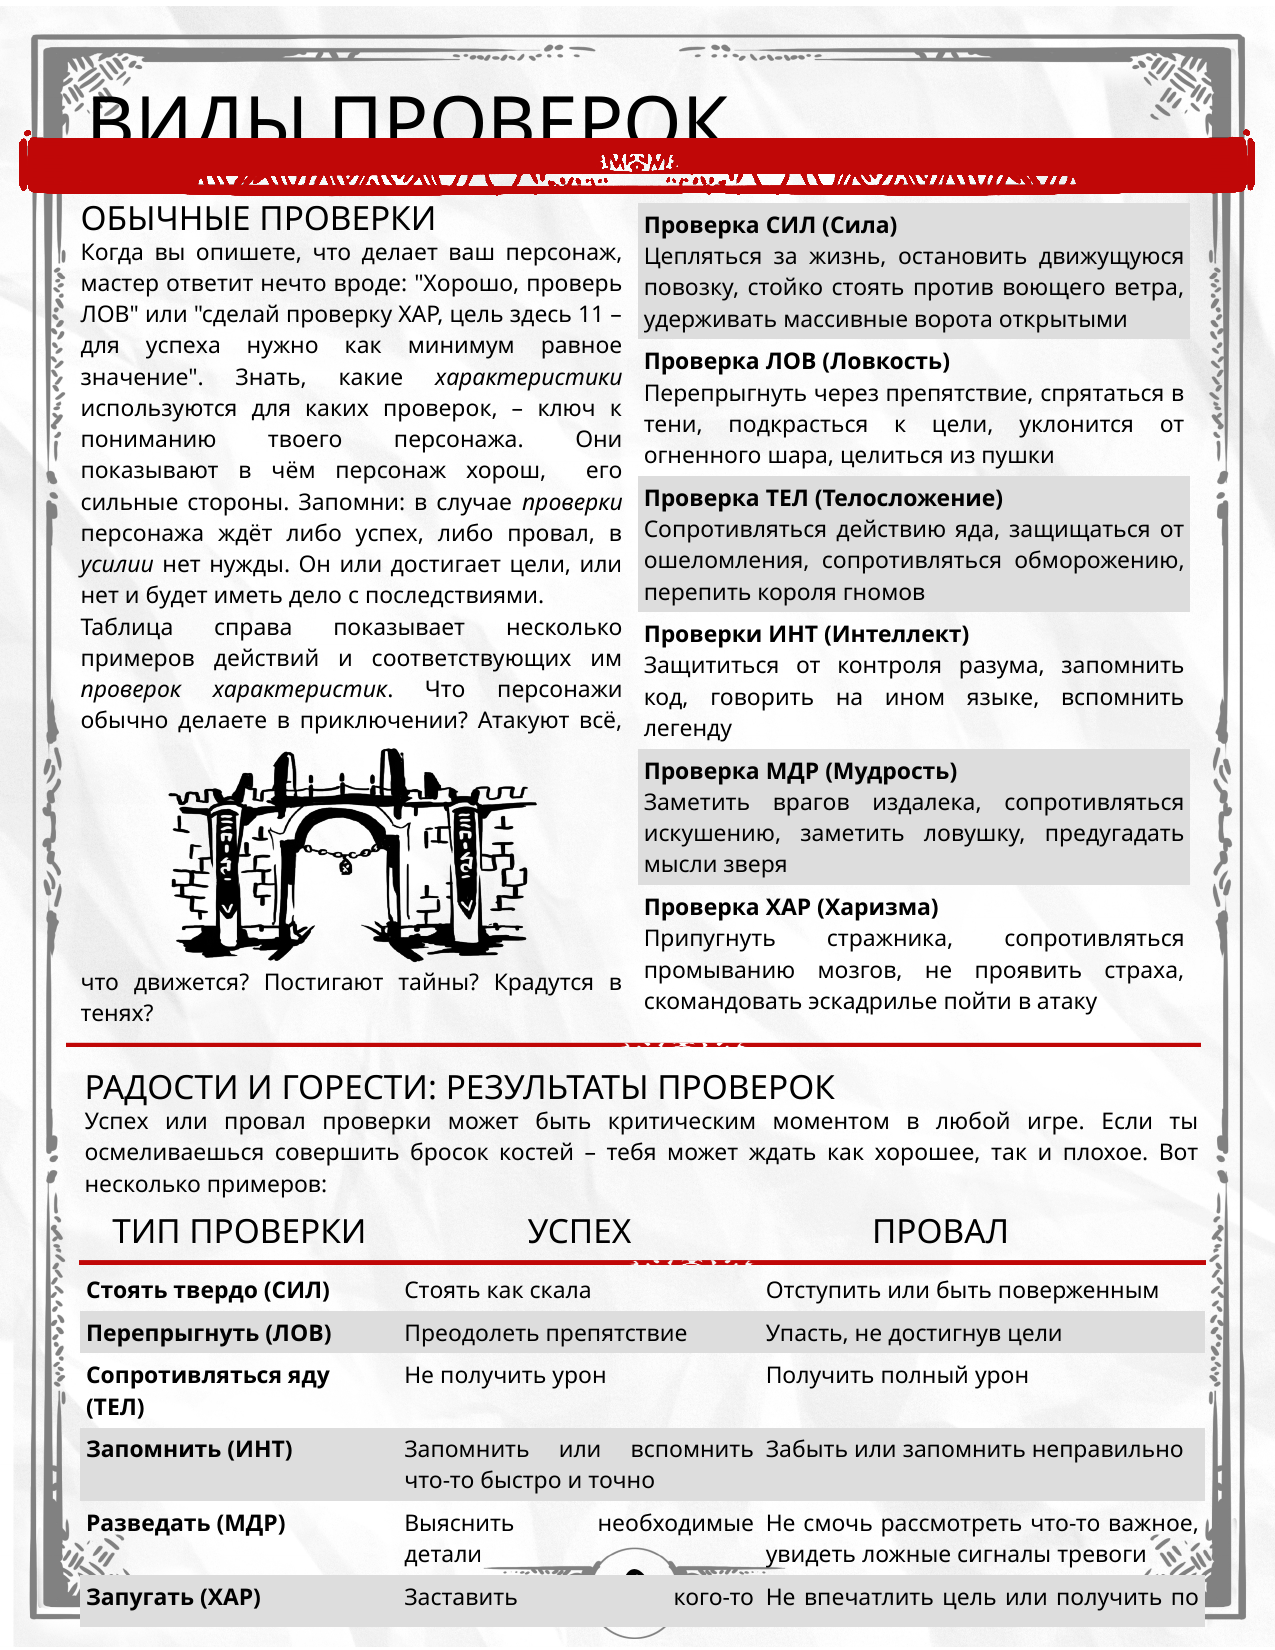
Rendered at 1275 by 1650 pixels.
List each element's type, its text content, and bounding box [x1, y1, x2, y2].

picture [165, 745, 540, 966]
table_cell Получить полный урон [760, 1354, 1205, 1427]
text Успех или провал проверки может быть критическим моментом в любой игре. Если ты осмеливаешься совершить бросок костей – тебя может ждать как хорошее, так и плохое. Вот несколько примеров: [84, 1105, 1200, 1199]
table_cell Не смочь рассмотреть что-то важное, увидеть ложные сигналы тревоги [760, 1501, 1205, 1575]
table_cell Проверка МДР (Мудрость) Заметить врагов издалека, сопротивляться искушению, заметить ловушку, предугадать мысли зверя [638, 749, 1190, 885]
table_cell Упасть, не достигнув цели [760, 1311, 1205, 1353]
table_header Проверка СИЛ (Cила) Цепляться за жизнь, остановить движущуюся повозку, стойко стоять против воющего ветра, удерживать массивные ворота открытыми [638, 208, 1190, 339]
table_cell Запугать (ХАР) [80, 1575, 398, 1627]
picture [0, 6, 1275, 1647]
table_cell Забыть или запомнить неправильно [760, 1428, 1205, 1501]
table_header ТИП ПРОВЕРКИ [80, 1216, 398, 1254]
table_cell Проверка ХАР (Харизма) Припугнуть стражника, сопротивляться промыванию мозгов, не проявить страха, скомандовать эскадрилье пойти в атаку [638, 885, 1190, 1034]
subtitle РАДОСТИ И ГОРЕСТИ: РЕЗУЛЬТАТЫ ПРОВЕРОК [84, 1034, 1275, 1105]
table_cell Разведать (МДР) [80, 1501, 398, 1575]
table_cell Запомнить (ИНТ) [80, 1428, 398, 1501]
table_cell Перепрыгнуть (ЛОВ) [80, 1311, 398, 1353]
table_header Стоять твердо (СИЛ) [80, 1269, 398, 1311]
table_header ОБЫЧНЫЕ ПРОВЕРКИ Когда вы опишете, что делает ваш персонаж, мастер ответит нечто вроде: "Хорошо, проверь ЛОВ" или "сделай проверку ХАР, цель здесь 11 – для успеха нужно как минимум равное значение". Знать, какие характеристики используются для каких проверок, – ключ к пониманию твоего персонажа. Они показывают в чём персонаж хорош, его сильные стороны. Запомни: в случае проверки персонажа ждёт либо успех, либо провал, в усилии нет нужды. Он или достигает цели, или нет и будет иметь дело с последствиями. Таблица справа показывает несколько примеров действий и соответствующих им проверок характеристик. Что персонажи обычно делаете в приключении? Атакуют всё, что движется? Постигают тайны? Крадутся в тенях? [65, 208, 638, 1034]
table_cell Проверки ИНТ (Интеллект) Защититься от контроля разума, запомнить код, говорить на ином языке, вспомнить легенду [638, 613, 1190, 749]
table_cell Не получить урон [399, 1354, 760, 1427]
table_cell Не впечатлить цель или получить по [760, 1575, 1205, 1627]
table_cell Преодолеть препятствие [399, 1311, 760, 1353]
table_cell Сопротивляться яду (ТЕЛ) [80, 1354, 398, 1427]
table_header Отступить или быть поверженным [760, 1269, 1205, 1311]
table_cell Проверка ЛОВ (Ловкость) Перепрыгнуть через препятствие, спрятаться в тени, подкрасться к цели, уклонится от огненного шара, целиться из пушки [638, 340, 1190, 476]
table_header ПРОВАЛ [760, 1216, 1205, 1254]
table_cell Заставить кого-то [399, 1575, 760, 1627]
table_cell Запомнить или вспомнить что-то быстро и точно [399, 1428, 760, 1501]
table_cell Проверка ТЕЛ (Телосложение) Сопротивляться действию яда, защищаться от ошеломления, сопротивляться обморожению, перепить короля гномов [638, 476, 1190, 612]
table_header Стоять как скала [399, 1269, 760, 1311]
table_cell Выяснить необходимые детали [399, 1501, 760, 1575]
table_header УСПЕХ [399, 1216, 760, 1254]
